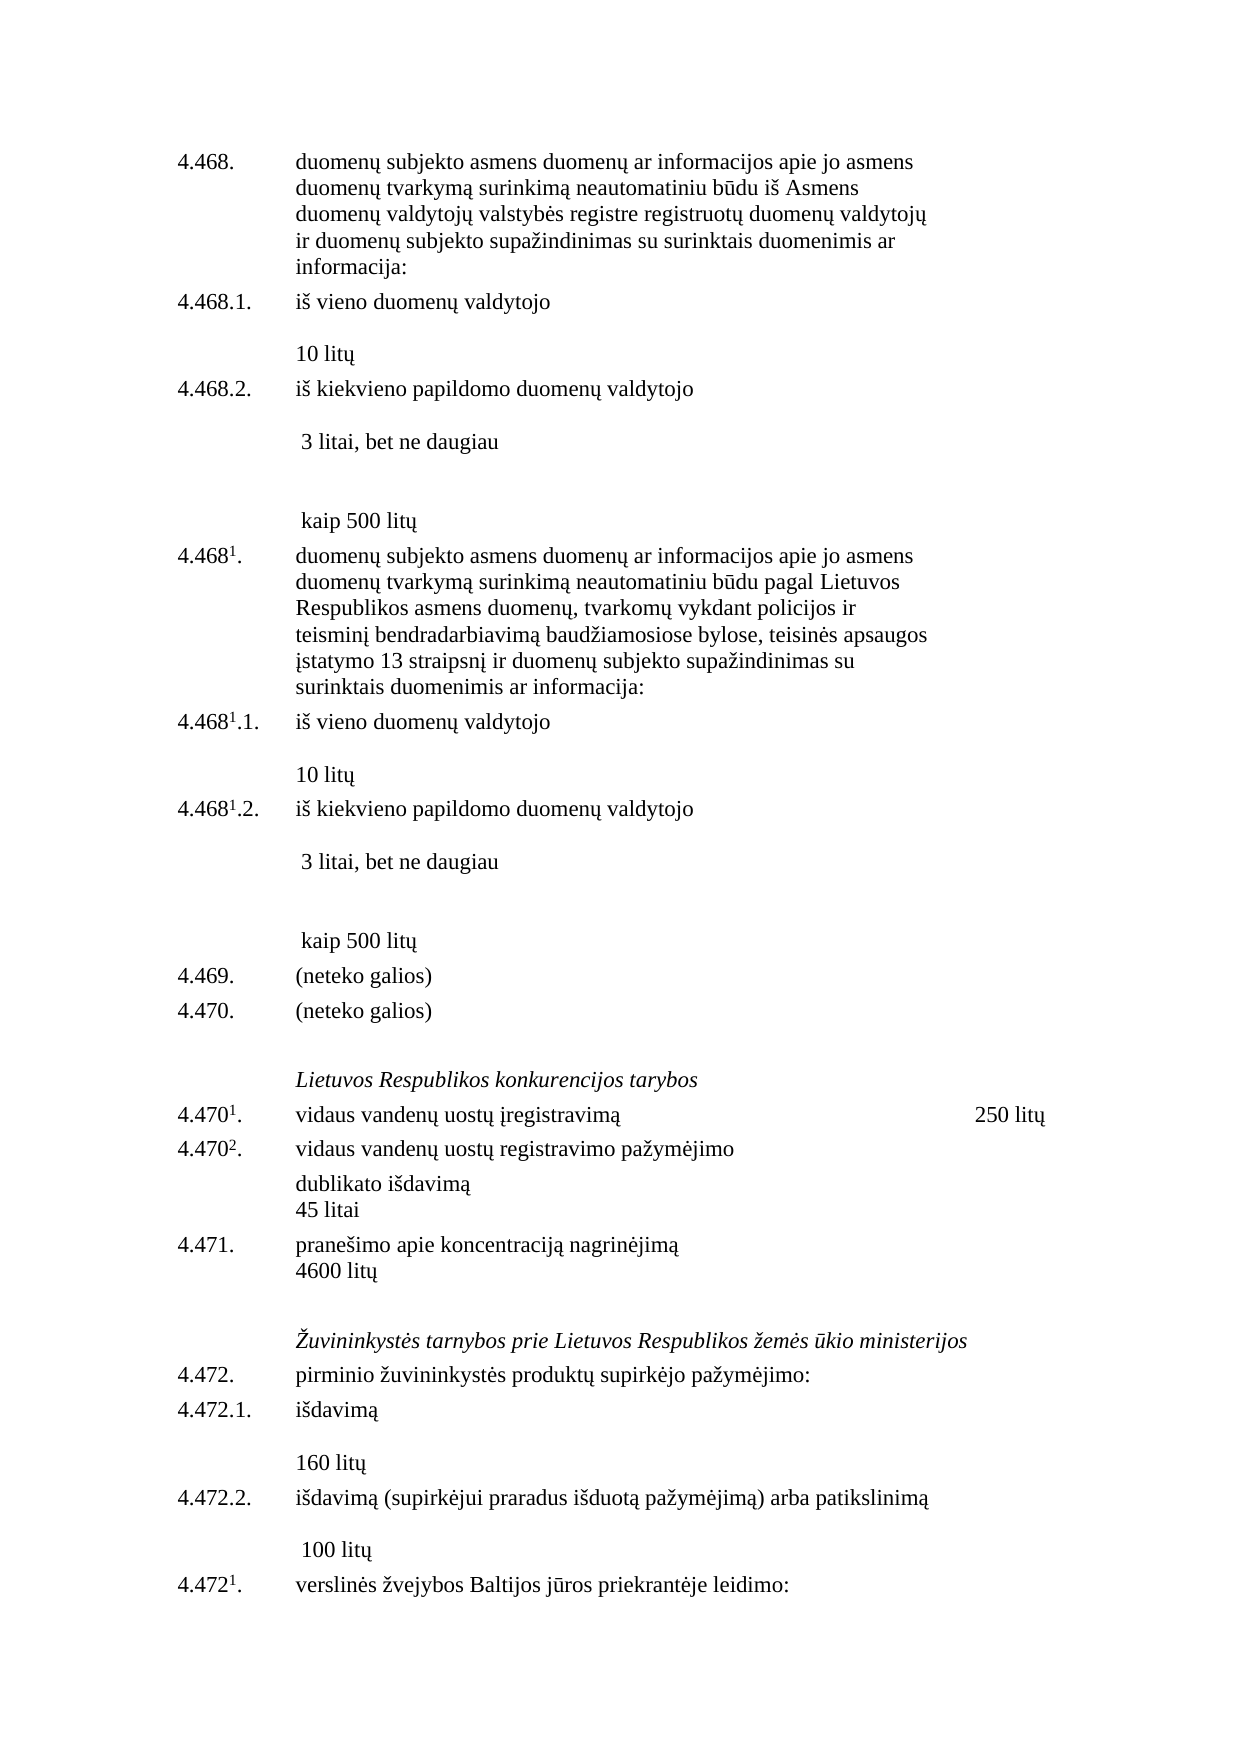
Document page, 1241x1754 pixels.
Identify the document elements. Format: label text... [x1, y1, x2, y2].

text 4.469. (neteko galios) [177, 962, 1122, 988]
text 4.4702. vidaus vandenų uostų registravimo pažymėjimo [177, 1135, 1122, 1162]
text 4.4681. duomenų subjekto asmens duomenų ar informacijos apie jo asmens duomenų tvarkymą surinkimą neautomatiniu būdu pagal Lietuvos Respublikos asmens duomenų, tvarkomų vykdant policijos ir teisminį bendradarbiavimą baudžiamosiose bylose, teisinės apsaugos įstatymo 13 straipsnį ir duomenų subjekto supažindinimas su surinktais duomenimis ar informacija: [177, 542, 930, 700]
text 4.468.2. iš kiekvieno papildomo duomenų valdytojo 3 litai, bet ne daugiau kaip 500 litų [177, 375, 930, 533]
text Lietuvos Respublikos konkurencijos tarybos [177, 1066, 945, 1092]
text 4.472.2. išdavimą (supirkėjui praradus išduotą pažymėjimą) arba patikslinimą 100 litų [177, 1484, 930, 1563]
text 4.4721. verslinės žvejybos Baltijos jūros priekrantėje leidimo: [177, 1571, 856, 1597]
text 4.472. pirminio žuvininkystės produktų supirkėjo pažymėjimo: [177, 1362, 930, 1388]
text 4.4681.1. iš vieno duomenų valdytojo 10 litų [177, 708, 930, 787]
text 4.471. pranešimo apie koncentraciją nagrinėjimą 4600 litų [177, 1231, 945, 1284]
text Žuvininkystės tarnybos prie Lietuvos Respublikos žemės ūkio ministerijos [177, 1327, 1122, 1353]
text 4.472.1. išdavimą 160 litų [177, 1396, 930, 1475]
text 4.4701. vidaus vandenų uostų įregistravimą 250 litų [177, 1101, 1122, 1127]
text 4.468.1. iš vieno duomenų valdytojo 10 litų [177, 288, 930, 367]
text dublikato išdavimą 45 litai [177, 1170, 945, 1223]
text 4.468. duomenų subjekto asmens duomenų ar informacijos apie jo asmens duomenų tvarkymą surinkimą neautomatiniu būdu iš Asmens duomenų valdytojų valstybės registre registruotų duomenų valdytojų ir duomenų subjekto supažindinimas su surinktais duomenimis ar informacija: [177, 148, 930, 279]
text 4.470. (neteko galios) [177, 997, 1122, 1023]
text 4.4681.2. iš kiekvieno papildomo duomenų valdytojo 3 litai, bet ne daugiau kaip 500 litų [177, 796, 930, 954]
